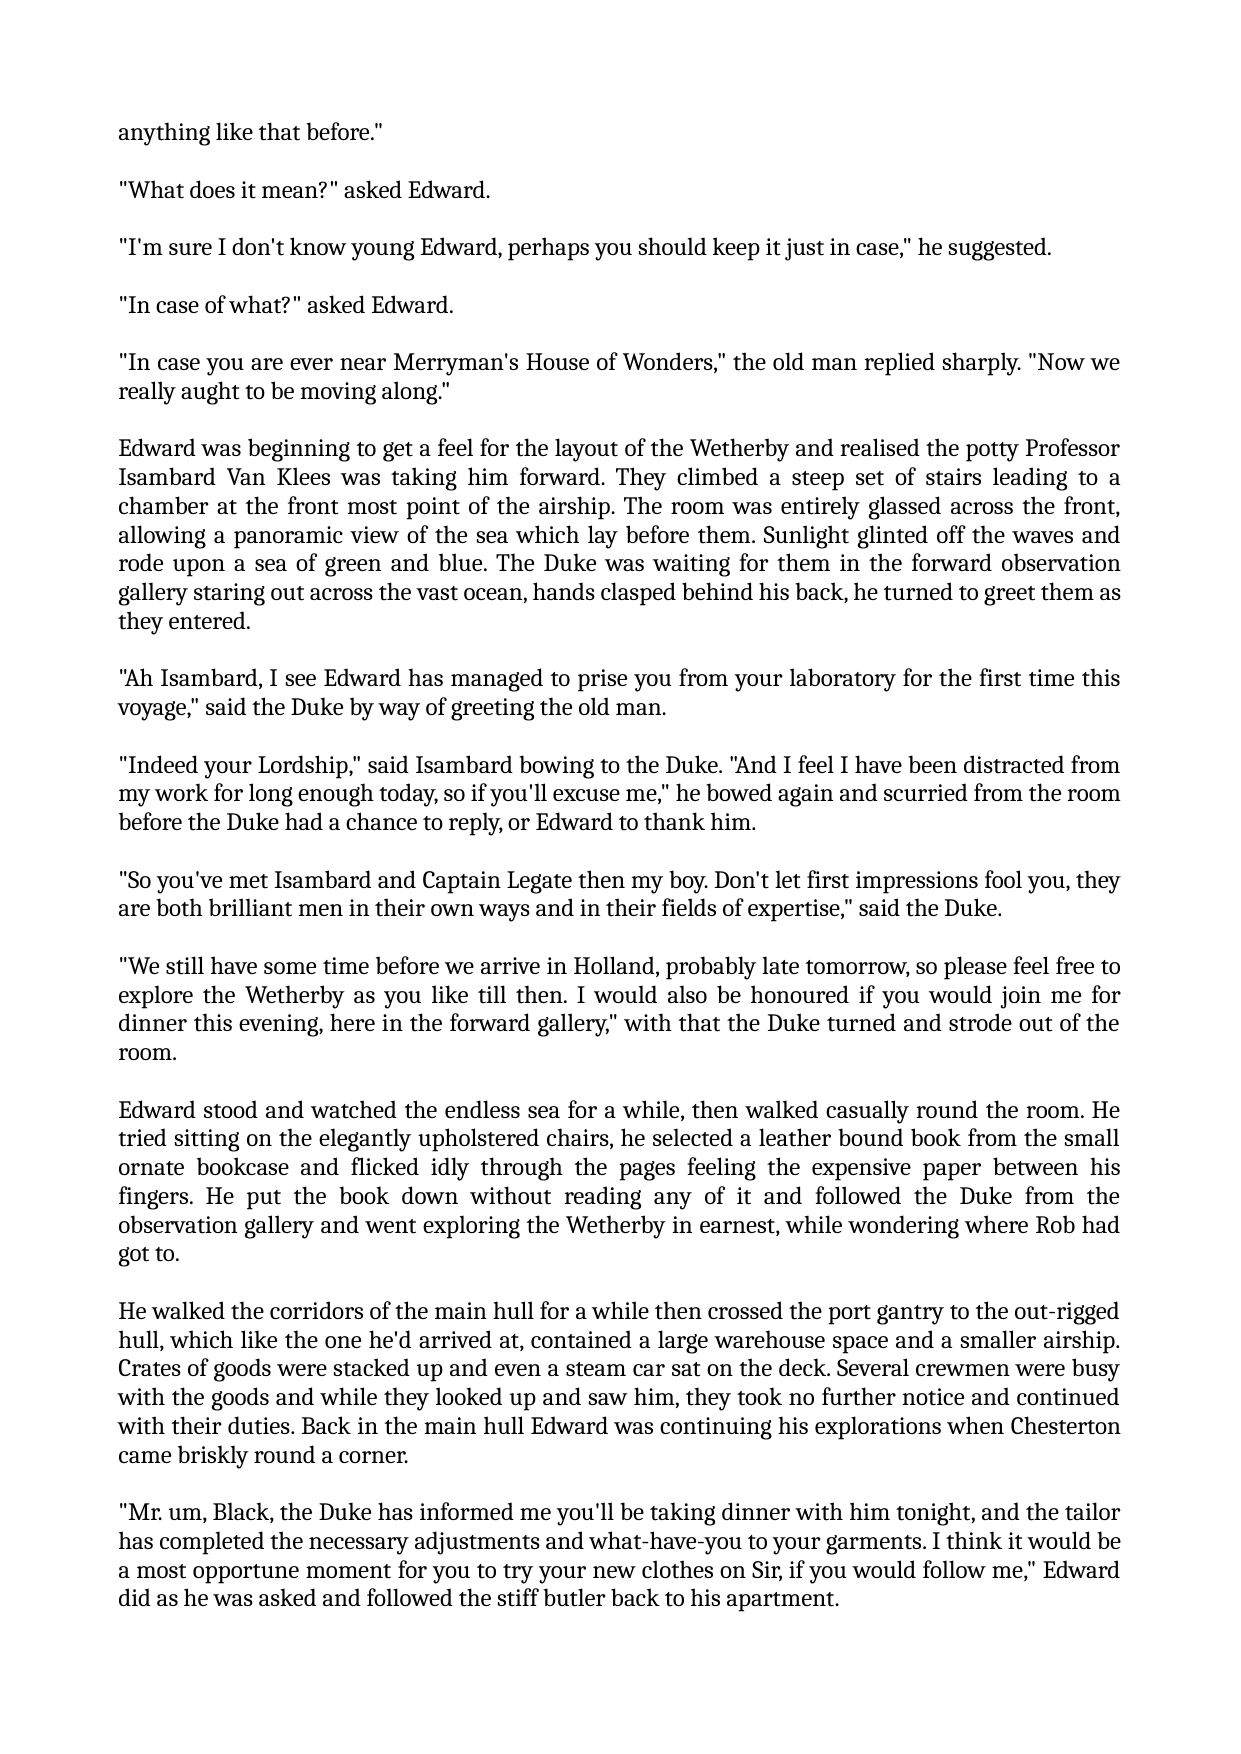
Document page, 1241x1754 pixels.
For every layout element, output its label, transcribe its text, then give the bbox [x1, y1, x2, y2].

text He walked the corridors of the main hull for a while then crossed the port gantry to the out-rigged hull, which like the one he'd arrived at, contained a large warehouse space and a smaller airship. Crates of goods were stacked up and even a steam car sat on the deck. Several crewmen were busy with the goods and while they looked up and saw him, they took no further notice and continued with their duties. Back in the main hull Edward was continuing his explorations when Chesterton came briskly round a corner. [118, 1297, 1122, 1469]
text Edward was beginning to get a feel for the layout of the Wetherby and realised the potty Professor Isambard Van Klees was taking him forward. They climbed a steep set of stairs leading to a chamber at the front most point of the airship. The room was entirely glassed across the front, allowing a panoramic view of the sea which lay before them. Sunlight glinted off the waves and rode upon a sea of green and blue. The Duke was waiting for them in the forward observation gallery staring out across the vast ocean, hands clasped behind his back, he turned to greet them as they entered. [118, 434, 1122, 636]
text "In case of what?" asked Edward. [118, 291, 1122, 319]
text anything like that before." [118, 118, 1122, 147]
text "Ah Isambard, I see Edward has managed to prise you from your laboratory for the first time this voyage," said the Duke by way of greeting the old man. [118, 664, 1122, 722]
text "So you've met Isambard and Captain Legate then my boy. Don't let first impressions fool you, they are both brilliant men in their own ways and in their fields of expertise," said the Duke. [118, 866, 1122, 923]
text Edward stood and watched the endless sea for a while, then walked casually round the room. He tried sitting on the elegantly upholstered chairs, he selected a leather bound book from the small ornate bookcase and flicked idly through the pages feeling the expensive paper between his fingers. He put the book down without reading any of it and followed the Duke from the observation gallery and went exploring the Wetherby in earnest, while wondering where Rob had got to. [118, 1096, 1122, 1268]
text "Mr. um, Black, the Duke has informed me you'll be taking dinner with him tonight, and the tailor has completed the necessary adjustments and what-have-you to your garments. I think it would be a most opportune moment for you to try your new clothes on Sir, if you would follow me," Edward did as he was asked and followed the stiff butler back to his apartment. [118, 1498, 1122, 1613]
text "Indeed your Lordship," said Isambard bowing to the Duke. "And I feel I have been distracted from my work for long enough today, so if you'll excuse me," he bowed again and scurried from the room before the Duke had a chance to reply, or Edward to thank him. [118, 751, 1122, 837]
text "We still have some time before we arrive in Holland, probably late tomorrow, so please feel free to explore the Wetherby as you like till then. I would also be honoured if you would join me for dinner this evening, here in the forward gallery," with that the Duke turned and strode out of the room. [118, 952, 1122, 1067]
text "What does it mean?" asked Edward. [118, 176, 1122, 204]
text "In case you are ever near Merryman's House of Wonders," the old man replied sharply. "Now we really aught to be moving along." [118, 348, 1122, 406]
text "I'm sure I don't know young Edward, perhaps you should keep it just in case," he suggested. [118, 233, 1122, 262]
